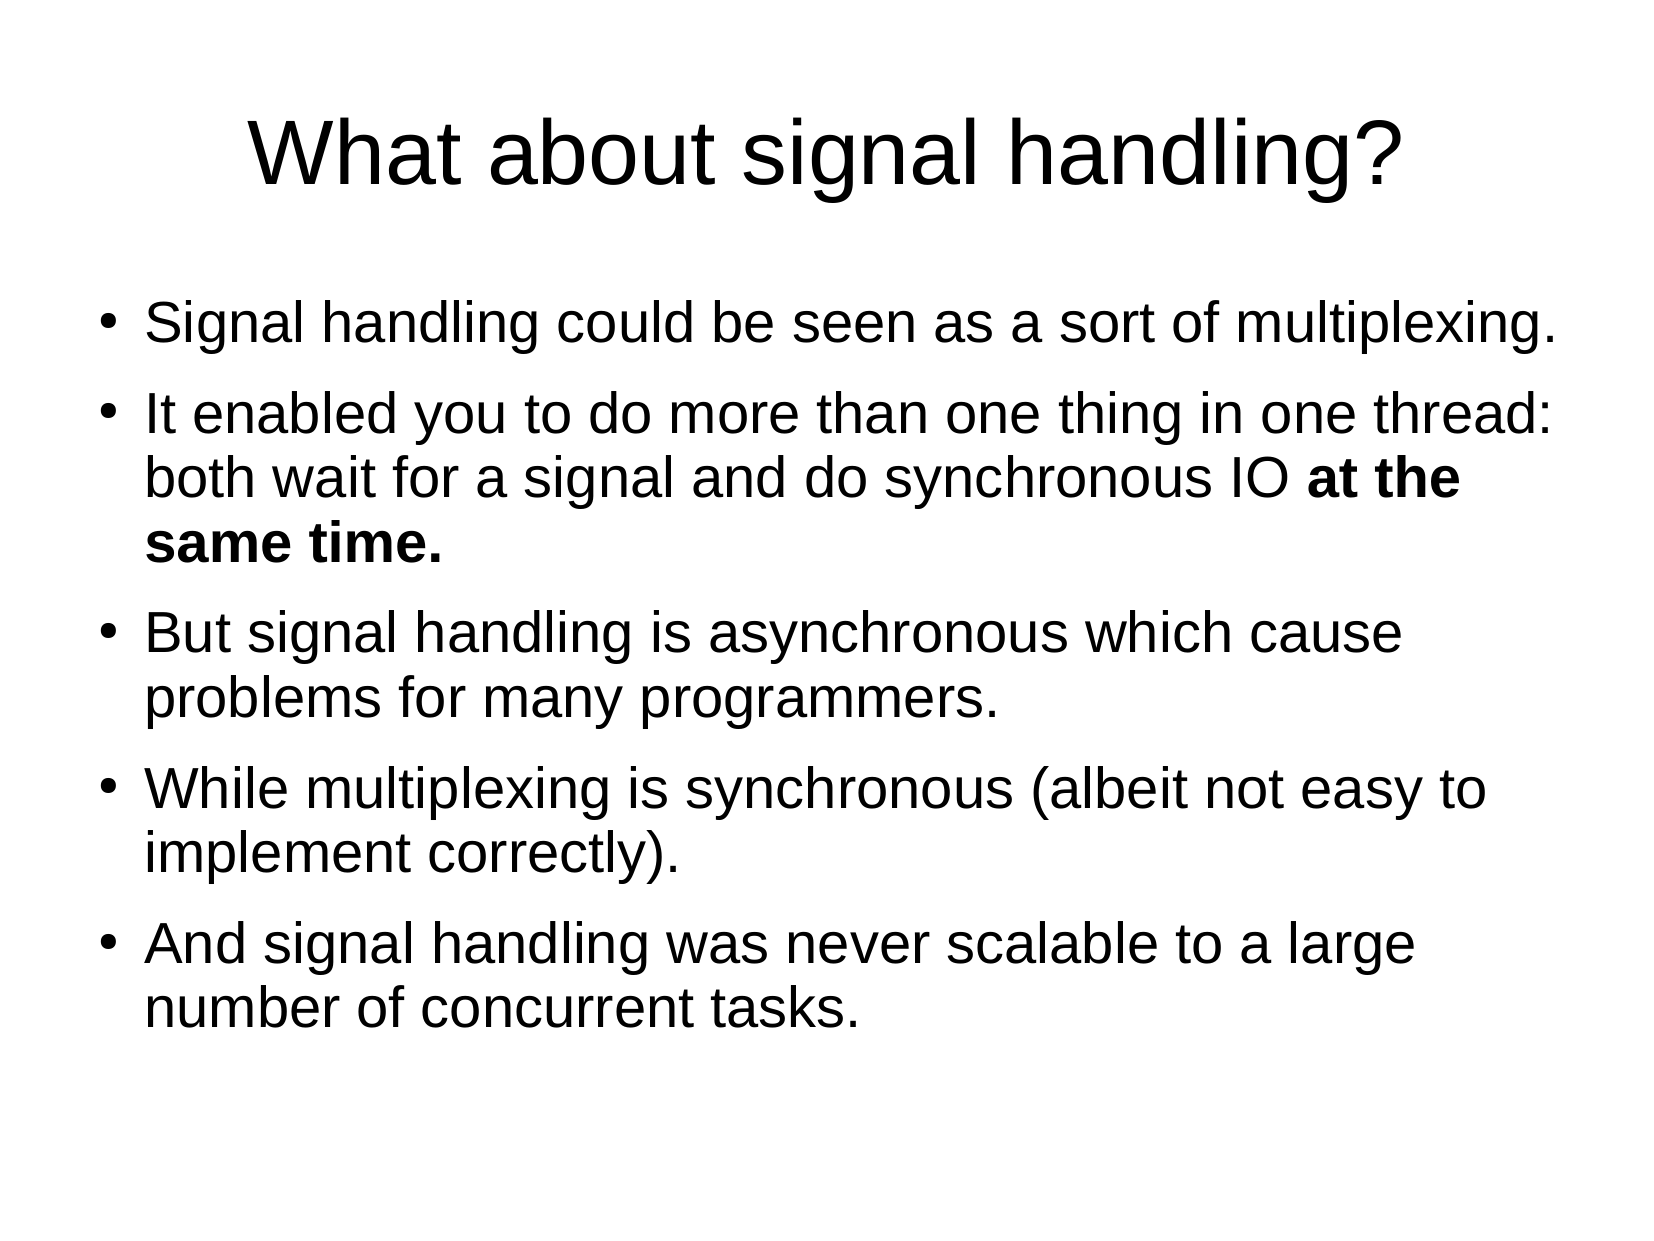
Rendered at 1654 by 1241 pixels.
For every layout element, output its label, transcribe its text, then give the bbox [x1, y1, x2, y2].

title What about signal handling? [82, 49, 1571, 257]
list Signal handling could be seen as a sort of multiplexing. It enabled you to do more than one thing in one thread: both wait for a signal and do synchronous IO at the same time. But signal handling is asynchronous which cause problems for many programmers. While multiplexing is synchronous (albeit not easy to implement correctly). And signal handling was never scalable to a large number of concurrent tasks. [82, 290, 1571, 1109]
